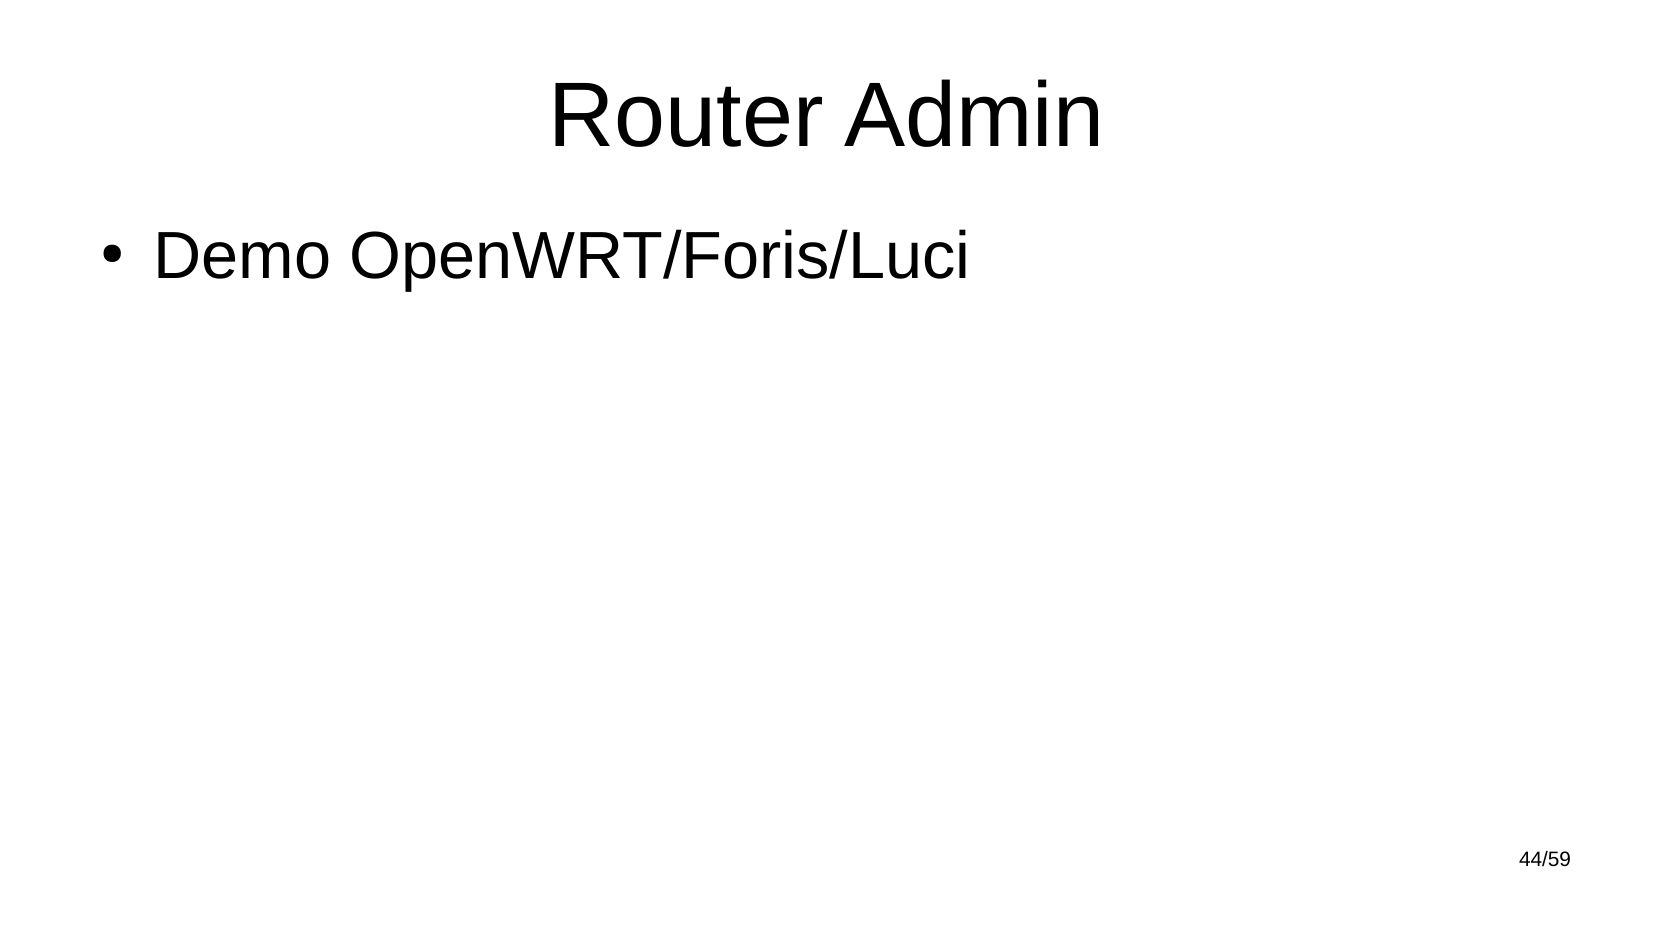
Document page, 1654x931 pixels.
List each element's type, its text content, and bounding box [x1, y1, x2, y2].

list Demo OpenWRT/Foris/Luci [82, 217, 1571, 758]
title Router Admin [82, 37, 1571, 193]
